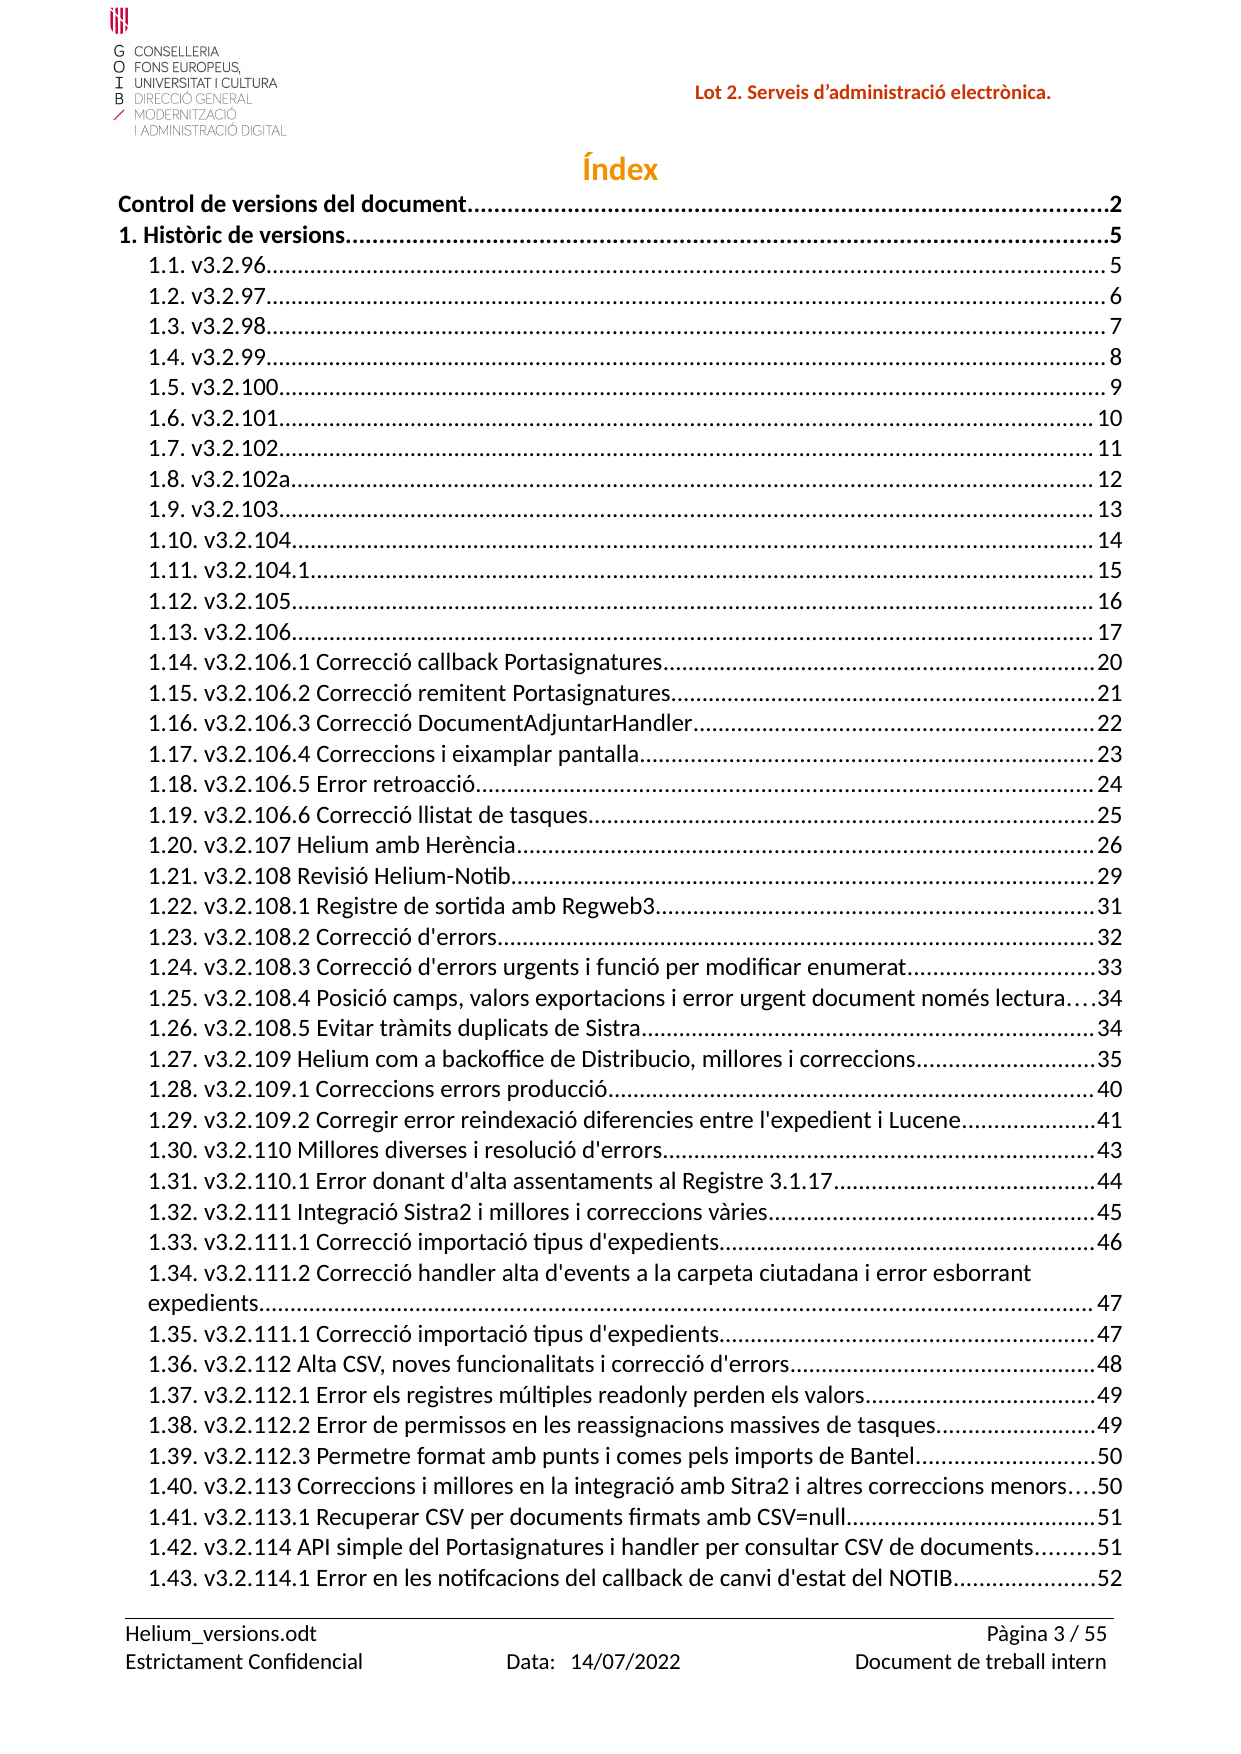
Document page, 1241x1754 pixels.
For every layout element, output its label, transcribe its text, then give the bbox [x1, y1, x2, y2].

text 1.19. v3.2.106.6 Correcció llistat de tasques 25 [148, 799, 1122, 829]
text Control de versions del document 2 [118, 188, 1122, 219]
text 1.5. v3.2.100 9 [148, 372, 1122, 402]
text 1.31. v3.2.110.1 Error donant d'alta assentaments al Registre 3.1.17 44 [148, 1165, 1122, 1196]
text 1.40. v3.2.113 Correccions i millores en la integració amb Sitra2 i altres correccions menors 50 [148, 1470, 1122, 1501]
text 1.25. v3.2.108.4 Posició camps, valors exportacions i error urgent document només lectura 34 [148, 982, 1122, 1012]
text 1.16. v3.2.106.3 Correcció DocumentAdjuntarHandler 22 [148, 707, 1122, 738]
text 1.2. v3.2.97 6 [148, 280, 1122, 311]
text 1.38. v3.2.112.2 Error de permissos en les reassignacions massives de tasques 49 [148, 1409, 1122, 1440]
text 1.42. v3.2.114 API simple del Portasignatures i handler per consultar CSV de documents 51 [148, 1531, 1122, 1562]
text 1.14. v3.2.106.1 Correcció callback Portasignatures 20 [148, 646, 1122, 677]
text 1. Històric de versions 5 [118, 219, 1122, 249]
text 1.43. v3.2.114.1 Error en les notifcacions del callback de canvi d'estat del NOTIB 52 [148, 1562, 1122, 1592]
text 1.26. v3.2.108.5 Evitar tràmits duplicats de Sistra 34 [148, 1012, 1122, 1043]
text 1.3. v3.2.98 7 [148, 311, 1122, 341]
text 1.36. v3.2.112 Alta CSV, noves funcionalitats i correcció d'errors 48 [148, 1348, 1122, 1379]
text 1.35. v3.2.111.1 Correcció importació tipus d'expedients 47 [148, 1318, 1122, 1348]
text 1.39. v3.2.112.3 Permetre format amb punts i comes pels imports de Bantel 50 [148, 1440, 1122, 1470]
text 1.6. v3.2.101 10 [148, 402, 1122, 433]
picture [100, 0, 297, 144]
text 1.7. v3.2.102 11 [148, 433, 1122, 463]
text 1.27. v3.2.109 Helium com a backoffice de Distribucio, millores i correccions 35 [148, 1043, 1122, 1073]
text 1.1. v3.2.96 5 [148, 249, 1122, 280]
text 1.8. v3.2.102a 12 [148, 463, 1122, 494]
text 1.20. v3.2.107 Helium amb Herència 26 [148, 829, 1122, 860]
text 1.13. v3.2.106 17 [148, 616, 1122, 646]
text 1.34. v3.2.111.2 Correcció handler alta d'events a la carpeta ciutadana i error esborrant expedients 47 [148, 1257, 1122, 1318]
text 1.30. v3.2.110 Millores diverses i resolució d'errors 43 [148, 1134, 1122, 1165]
text 1.41. v3.2.113.1 Recuperar CSV per documents firmats amb CSV=null 51 [148, 1501, 1122, 1531]
text 1.17. v3.2.106.4 Correccions i eixamplar pantalla 23 [148, 738, 1122, 768]
text 1.33. v3.2.111.1 Correcció importació tipus d'expedients 46 [148, 1226, 1122, 1257]
text 1.11. v3.2.104.1 15 [148, 555, 1122, 585]
text 1.15. v3.2.106.2 Correcció remitent Portasignatures 21 [148, 677, 1122, 707]
text 1.10. v3.2.104 14 [148, 524, 1122, 555]
text 1.29. v3.2.109.2 Corregir error reindexació diferencies entre l'expedient i Lucene 41 [148, 1104, 1122, 1134]
text 1.23. v3.2.108.2 Correcció d'errors 32 [148, 921, 1122, 951]
text 1.22. v3.2.108.1 Registre de sortida amb Regweb3 31 [148, 890, 1122, 921]
text 1.24. v3.2.108.3 Correcció d'errors urgents i funció per modificar enumerat 33 [148, 951, 1122, 982]
text 1.9. v3.2.103 13 [148, 494, 1122, 524]
text 1.21. v3.2.108 Revisió Helium-Notib 29 [148, 860, 1122, 890]
text 1.37. v3.2.112.1 Error els registres múltiples readonly perden els valors 49 [148, 1379, 1122, 1409]
text Índex [118, 148, 1122, 188]
text 1.4. v3.2.99 8 [148, 341, 1122, 372]
text 1.18. v3.2.106.5 Error retroacció 24 [148, 768, 1122, 799]
text 1.28. v3.2.109.1 Correccions errors producció 40 [148, 1073, 1122, 1104]
text 1.32. v3.2.111 Integració Sistra2 i millores i correccions vàries 45 [148, 1196, 1122, 1226]
text 1.12. v3.2.105 16 [148, 585, 1122, 616]
